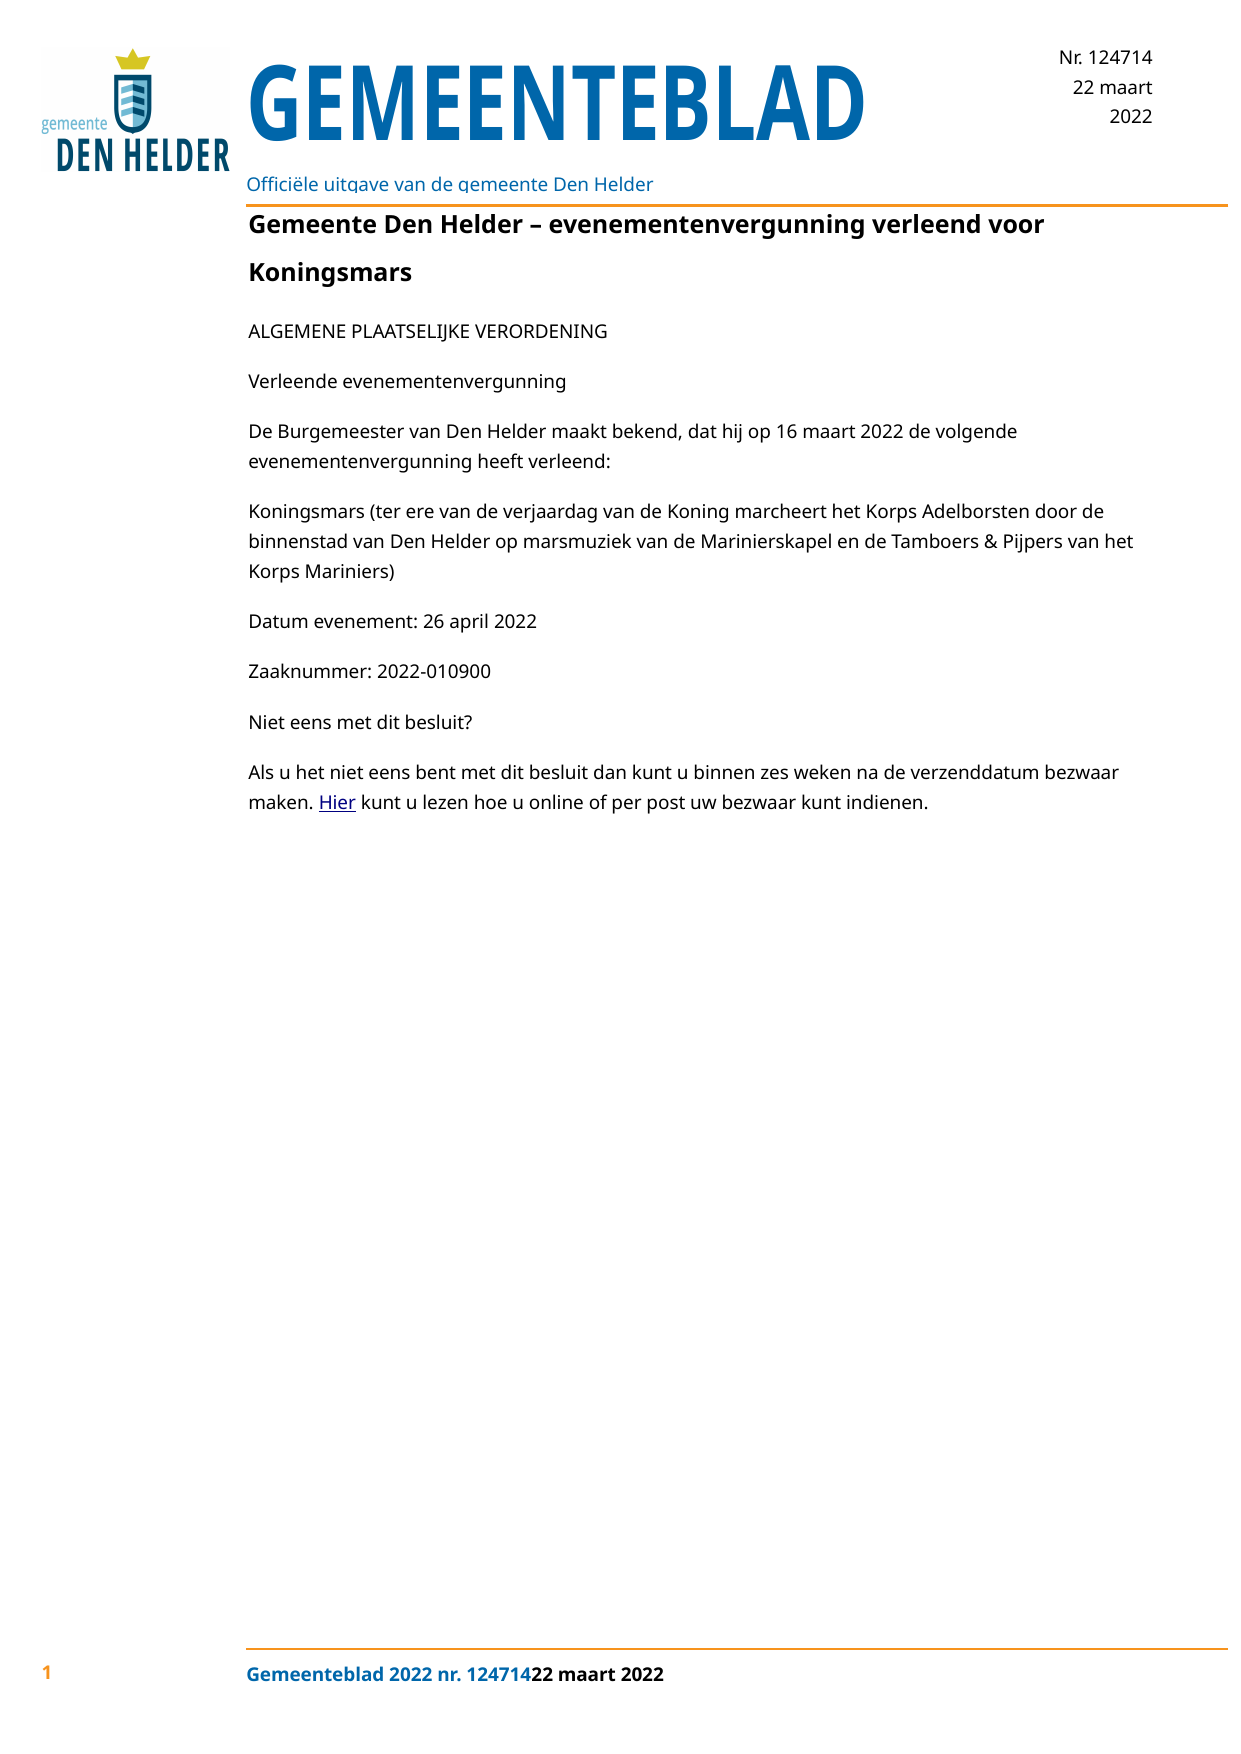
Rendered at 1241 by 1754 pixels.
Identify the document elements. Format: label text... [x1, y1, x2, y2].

picture [130, 157, 135, 172]
text ALGEMENE PLAATSELIJKE VERORDENING [248, 318, 1152, 344]
picture [100, 154, 106, 172]
picture [182, 144, 187, 165]
picture [220, 160, 224, 172]
text Koningsmars (ter ere van de verjaardag van de Koning marcheert het Korps Adelborsten door de binnenstad van Den Helder op marsmuziek van de Marinierskapel en de Tamboers & Pijpers van het Korps Mariniers) [248, 499, 1152, 584]
text De Burgemeester van Den Helder maakt bekend, dat hij op 16 maart 2022 de volgende evenementenvergunning heeft verleend: [248, 419, 1152, 474]
picture [63, 144, 68, 165]
text Zaaknummer: 2022-010900 [248, 659, 1152, 684]
picture [41, 47, 231, 172]
text Gemeente Den Helder – evenementenvergunning verleend voor Koningsmars [248, 207, 1152, 288]
text Verleende evenementenvergunning [248, 368, 1152, 394]
text Niet eens met dit besluit? [248, 709, 1152, 735]
text Datum evenement: 26 april 2022 [248, 608, 1152, 634]
text Als u het niet eens bent met dit besluit dan kunt u binnen zes weken na de verzenddatum bezwaar maken. Hier kunt u lezen hoe u online of per post uw bezwaar kunt indienen. [248, 759, 1152, 815]
